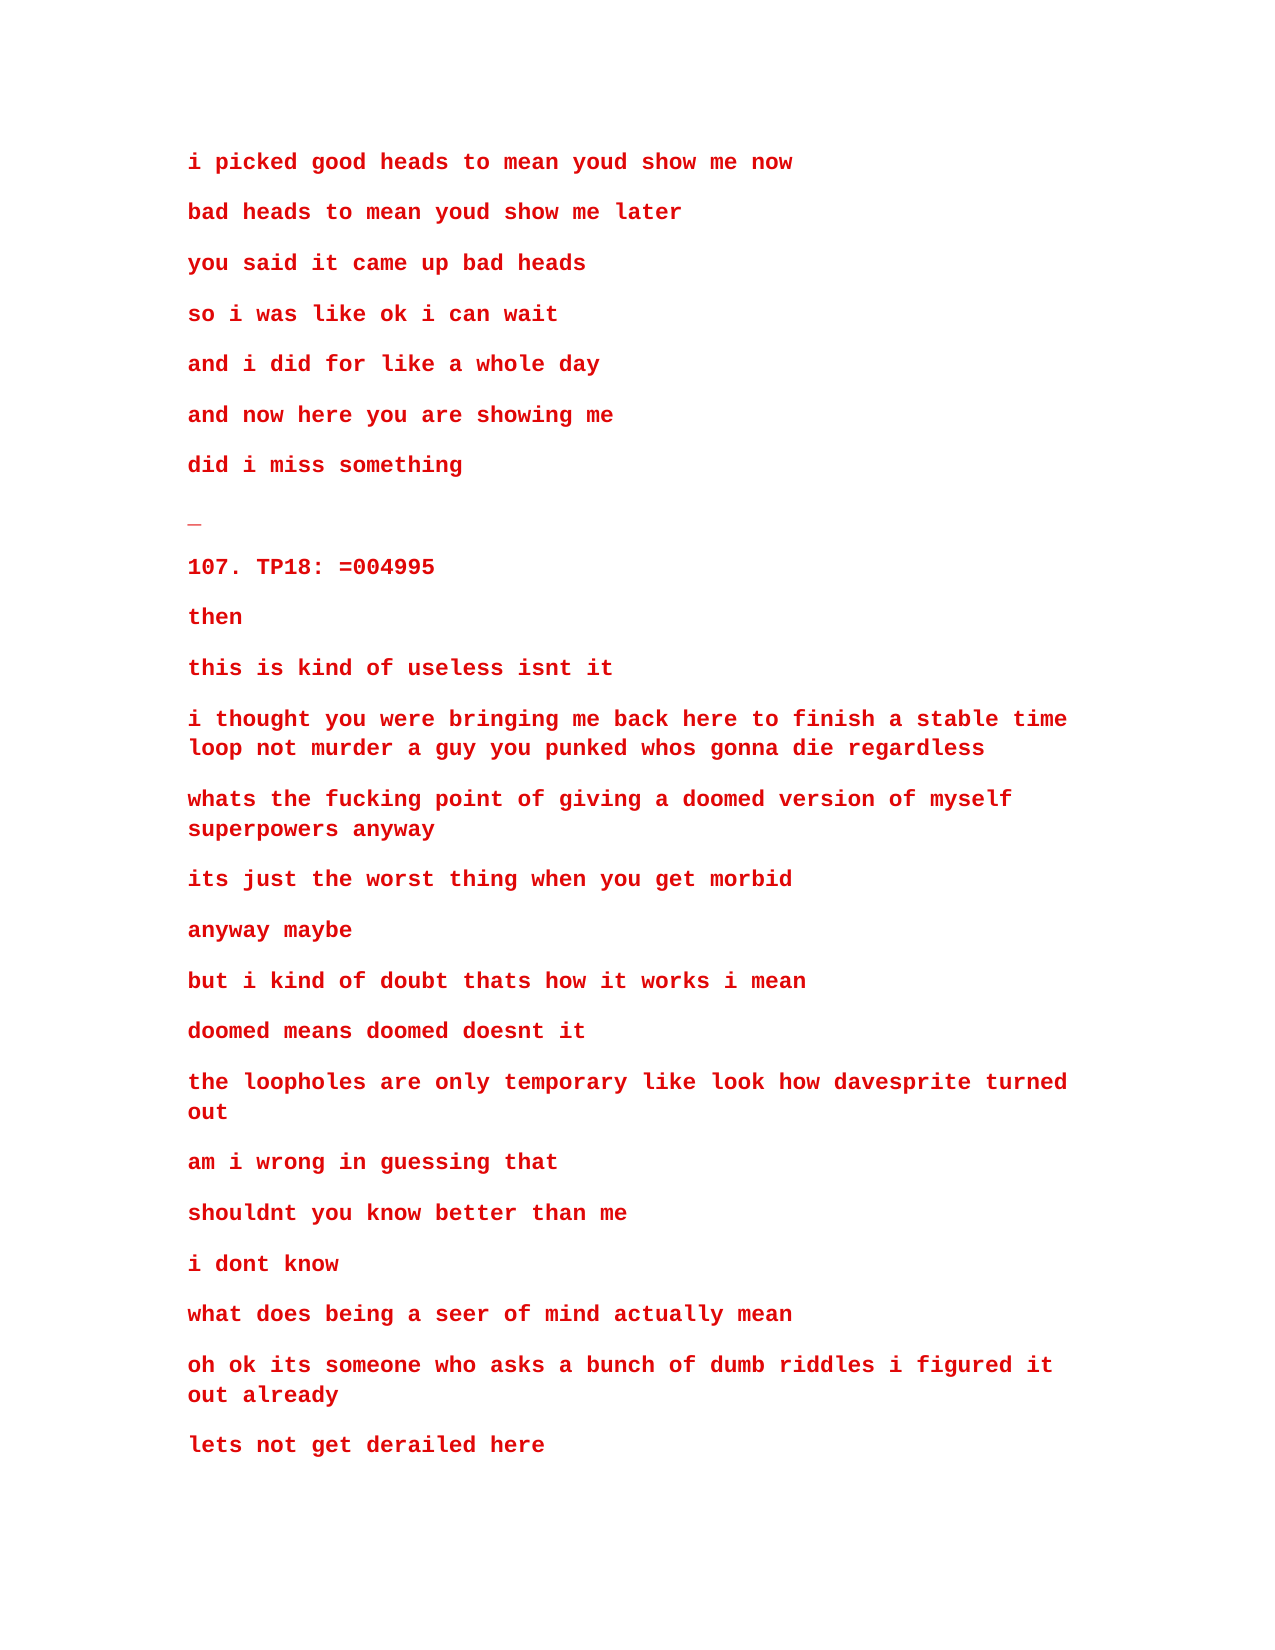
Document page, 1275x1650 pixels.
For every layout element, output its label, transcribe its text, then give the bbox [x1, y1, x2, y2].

text doomed means doomed doesnt it [187, 1019, 1087, 1046]
text you said it came up bad heads [187, 251, 1087, 277]
text and now here you are showing me [187, 403, 1087, 429]
text its just the worst thing when you get morbid [187, 868, 1087, 894]
text anyway maybe [187, 918, 1087, 944]
text shouldnt you know better than me [187, 1201, 1087, 1227]
text bad heads to mean youd show me later [187, 201, 1087, 227]
text the loopholes are only temporary like look how davesprite turned out [187, 1070, 1087, 1126]
text 107. TP18: =004995 [187, 555, 1087, 581]
text this is kind of useless isnt it [187, 656, 1087, 682]
text lets not get derailed here [187, 1433, 1087, 1459]
text whats the fucking point of giving a doomed version of myself superpowers anyway [187, 787, 1087, 843]
text i dont know [187, 1252, 1087, 1278]
text oh ok its someone who asks a bunch of dumb riddles i figured it out already [187, 1353, 1087, 1409]
text am i wrong in guessing that [187, 1151, 1087, 1177]
text i picked good heads to mean youd show me now [187, 150, 1087, 176]
text what does being a seer of mind actually mean [187, 1302, 1087, 1328]
text _ [187, 504, 1087, 530]
text then [187, 606, 1087, 632]
text did i miss something [187, 454, 1087, 480]
text and i did for like a whole day [187, 352, 1087, 378]
text so i was like ok i can wait [187, 302, 1087, 328]
text i thought you were bringing me back here to finish a stable time loop not murder a guy you punked whos gonna die regardless [187, 707, 1087, 763]
text but i kind of doubt thats how it works i mean [187, 969, 1087, 995]
